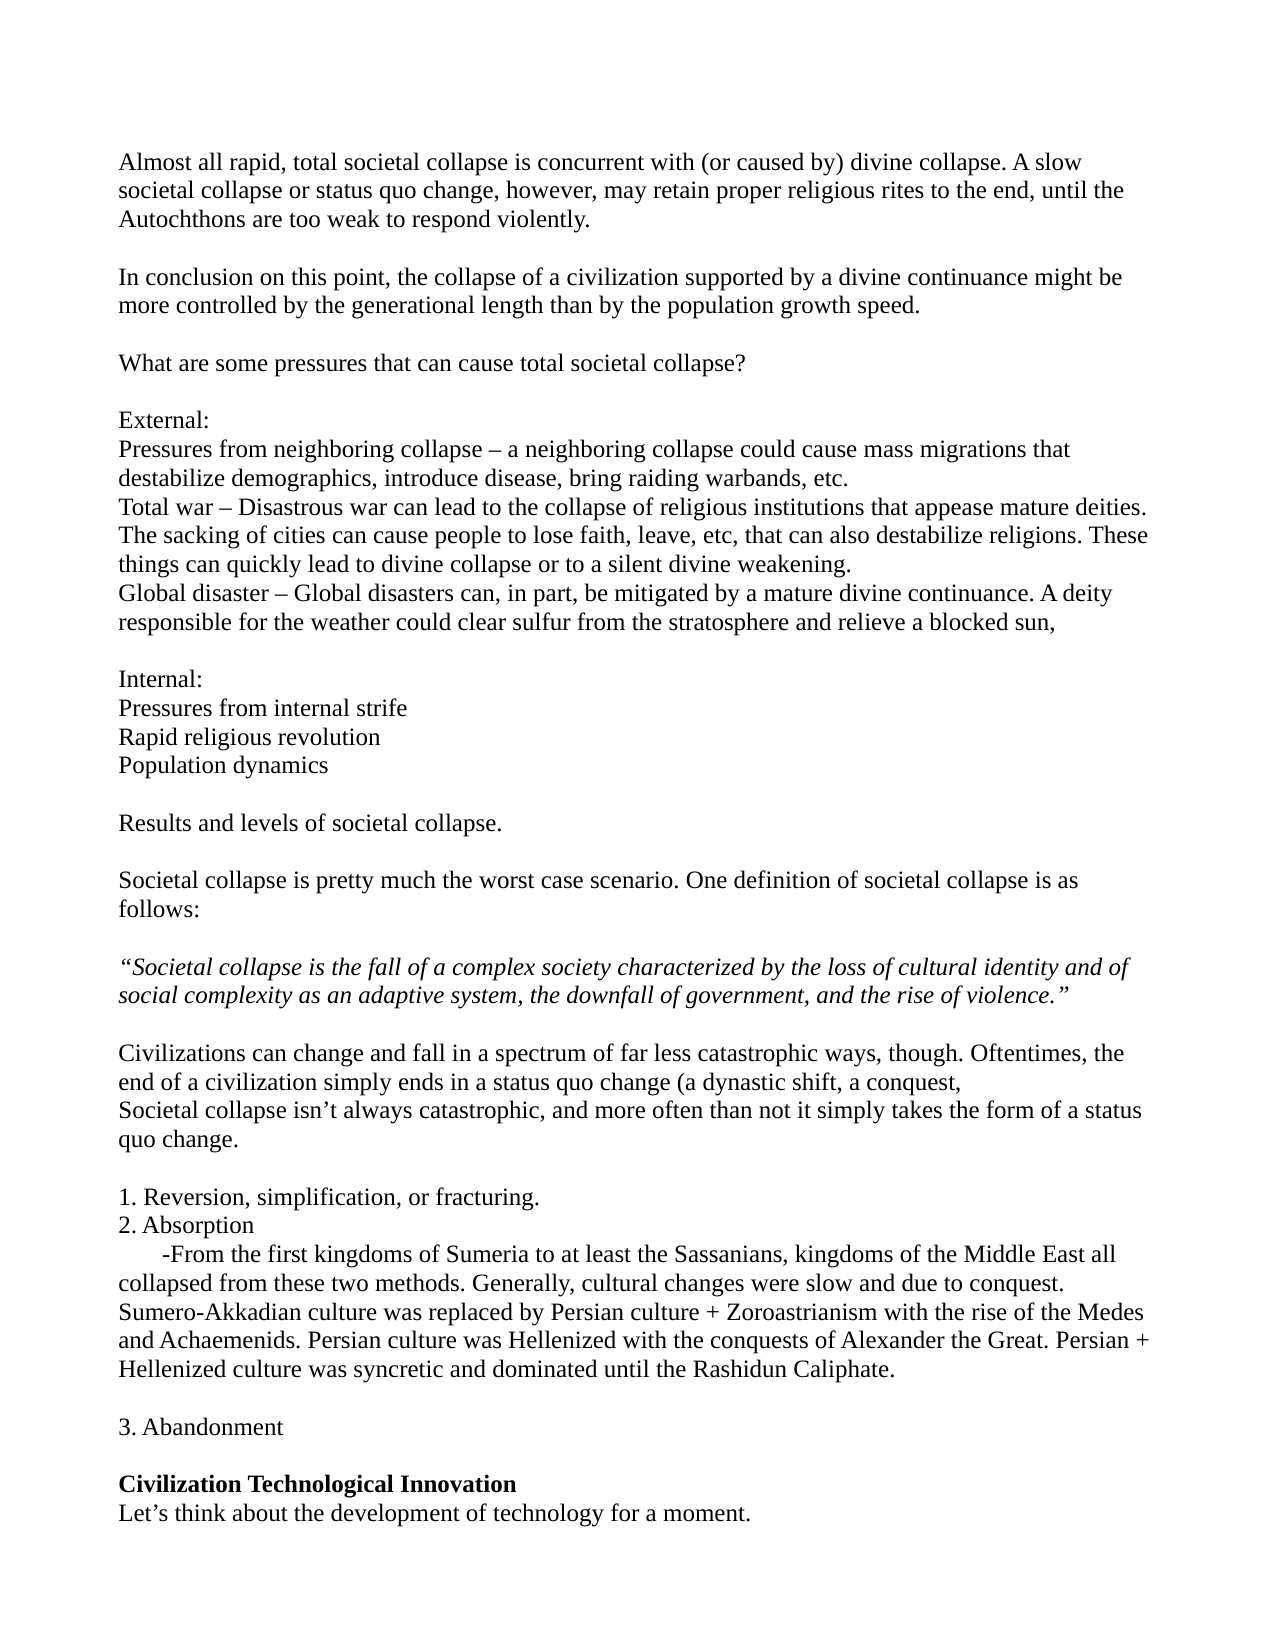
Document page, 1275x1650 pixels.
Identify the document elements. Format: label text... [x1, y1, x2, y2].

text Total war – Disastrous war can lead to the collapse of religious institutions that appease mature deities. The sacking of cities can cause people to lose faith, leave, etc, that can also destabilize religions. These things can quickly lead to divine collapse or to a silent divine weakening. [118, 492, 1157, 578]
text “Societal collapse is the fall of a complex society characterized by the loss of cultural identity and of social complexity as an adaptive system, the downfall of government, and the rise of violence.” [118, 952, 1157, 1009]
text Almost all rapid, total societal collapse is concurrent with (or caused by) divine collapse. A slow societal collapse or status quo change, however, may retain proper religious rites to the end, until the Autochthons are too weak to respond violently. [118, 147, 1157, 233]
text Pressures from neighboring collapse – a neighboring collapse could cause mass migrations that destabilize demographics, introduce disease, bring raiding warbands, etc. [118, 434, 1157, 492]
text Let’s think about the development of technology for a moment. [118, 1498, 1157, 1527]
text Rapid religious revolution [118, 722, 1157, 751]
text What are some pressures that can cause total societal collapse? [118, 348, 1157, 377]
text Internal: [118, 664, 1157, 693]
text Civilizations can change and fall in a spectrum of far less catastrophic ways, though. Oftentimes, the end of a civilization simply ends in a status quo change (a dynastic shift, a conquest, [118, 1038, 1157, 1096]
text 1. Reversion, simplification, or fracturing. [118, 1182, 1157, 1211]
text Pressures from internal strife [118, 693, 1157, 722]
text 3. Abandonment [118, 1412, 1157, 1441]
text Societal collapse isn’t always catastrophic, and more often than not it simply takes the form of a status quo change. [118, 1096, 1157, 1153]
text Population dynamics [118, 751, 1157, 779]
text Societal collapse is pretty much the worst case scenario. One definition of societal collapse is as follows: [118, 866, 1157, 923]
text Results and levels of societal collapse. [118, 808, 1157, 837]
text -From the first kingdoms of Sumeria to at least the Sassanians, kingdoms of the Middle East all collapsed from these two methods. Generally, cultural changes were slow and due to conquest. Sumero-Akkadian culture was replaced by Persian culture + Zoroastrianism with the rise of the Medes and Achaemenids. Persian culture was Hellenized with the conquests of Alexander the Great. Persian + Hellenized culture was syncretic and dominated until the Rashidun Caliphate. [118, 1239, 1157, 1383]
text Civilization Technological Innovation [118, 1469, 1157, 1498]
text Global disaster – Global disasters can, in part, be mitigated by a mature divine continuance. A deity responsible for the weather could clear sulfur from the stratosphere and relieve a blocked sun, [118, 578, 1157, 636]
text In conclusion on this point, the collapse of a civilization supported by a divine continuance might be more controlled by the generational length than by the population growth speed. [118, 262, 1157, 319]
text 2. Absorption [118, 1211, 1157, 1239]
text External: [118, 406, 1157, 434]
